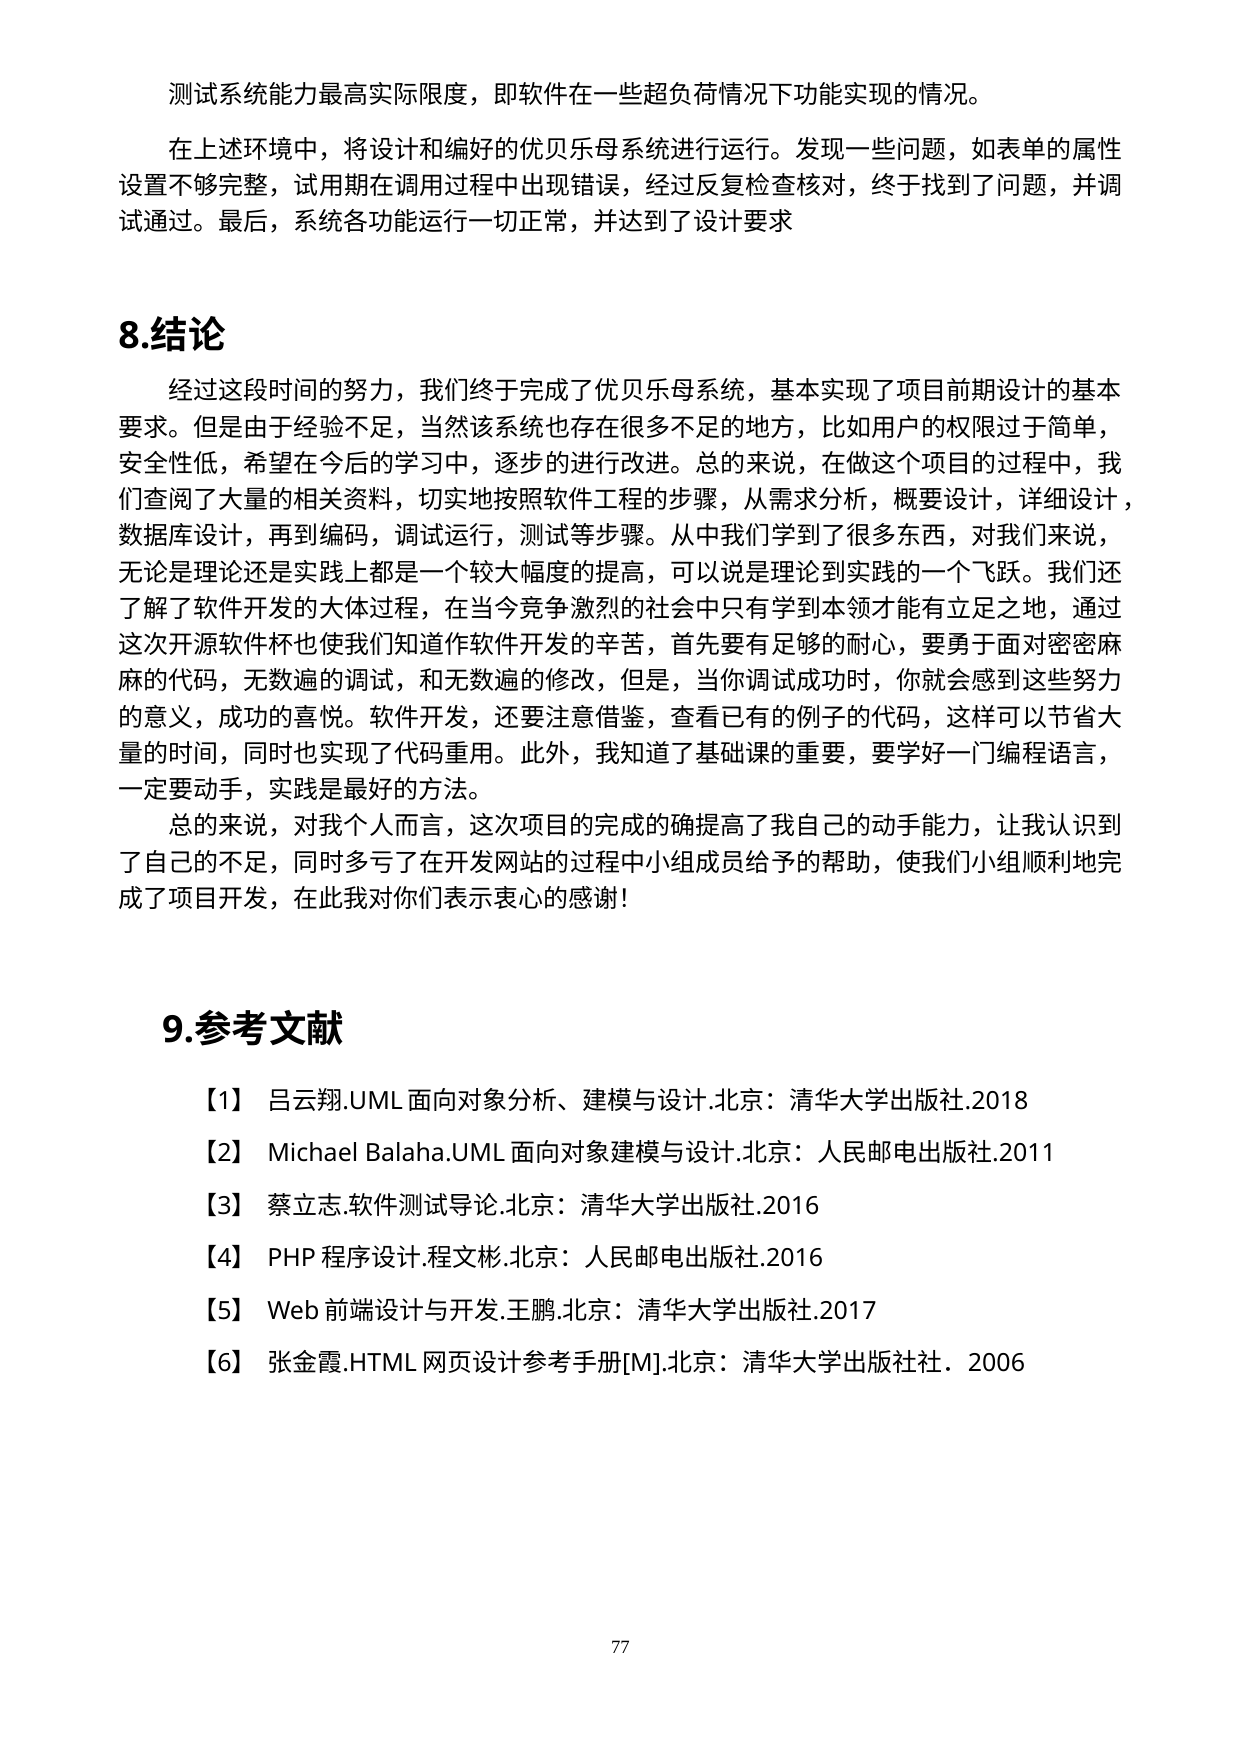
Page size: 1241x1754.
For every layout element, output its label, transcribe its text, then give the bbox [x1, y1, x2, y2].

list PHP程序设计.程文彬.北京：人民邮电出版社.2016 [192, 1238, 1122, 1274]
list Web前端设计与开发.王鹏.北京：清华大学出版社.2017 [192, 1290, 1122, 1327]
text 经过这段时间的努力，我们终于完成了优贝乐母系统，基本实现了项目前期设计的基本要求。但是由于经验不足，当然该系统也存在很多不足的地方，比如用户的权限过于简单，安全性低，希望在今后的学习中，逐步的进行改进。总的来说，在做这个项目的过程中，我们查阅了大量的相关资料，切实地按照软件工程的步骤，从需求分析，概要设计，详细设计，数据库设计，再到编码，调试运行，测试等步骤。从中我们学到了很多东西，对我们来说，无论是理论还是实践上都是一个较大幅度的提高，可以说是理论到实践的一个飞跃。我们还了解了软件开发的大体过程，在当今竞争激烈的社会中只有学到本领才能有立足之地，通过这次开源软件杯也使我们知道作软件开发的辛苦，首先要有足够的耐心，要勇于面对密密麻麻的代码，无数遍的调试，和无数遍的修改，但是，当你调试成功时，你就会感到这些努力的意义，成功的喜悦。软件开发，还要注意借鉴，查看已有的例子的代码，这样可以节省大量的时间，同时也实现了代码重用。此外，我知道了基础课的重要，要学好一门编程语言，一定要动手，实践是最好的方法。 [118, 371, 1122, 806]
list 张金霞.HTML网页设计参考手册[M].北京：清华大学出版社社．2006 [192, 1343, 1122, 1379]
list 蔡立志.软件测试导论.北京：清华大学出版社.2016 [192, 1185, 1122, 1222]
text 9.参考文献 [118, 999, 1122, 1053]
text 8.结论 [118, 305, 1122, 360]
list Michael Balaha.UML面向对象建模与设计.北京：人民邮电出版社.2011 [192, 1133, 1122, 1169]
text 在上述环境中，将设计和编好的优贝乐母系统进行运行。发现一些问题，如表单的属性设置不够完整，试用期在调用过程中出现错误，经过反复检查核对，终于找到了问题，并调试通过。最后，系统各功能运行一切正常，并达到了设计要求 [118, 129, 1122, 238]
text 总的来说，对我个人而言，这次项目的完成的确提高了我自己的动手能力，让我认识到了自己的不足，同时多亏了在开发网站的过程中小组成员给予的帮助，使我们小组顺利地完成了项目开发，在此我对你们表示衷心的感谢！ [118, 806, 1122, 914]
list 吕云翔.UML面向对象分析、建模与设计.北京：清华大学出版社.2018 [192, 1080, 1122, 1117]
text 测试系统能力最高实际限度，即软件在一些超负荷情况下功能实现的情况。 [118, 75, 1122, 111]
